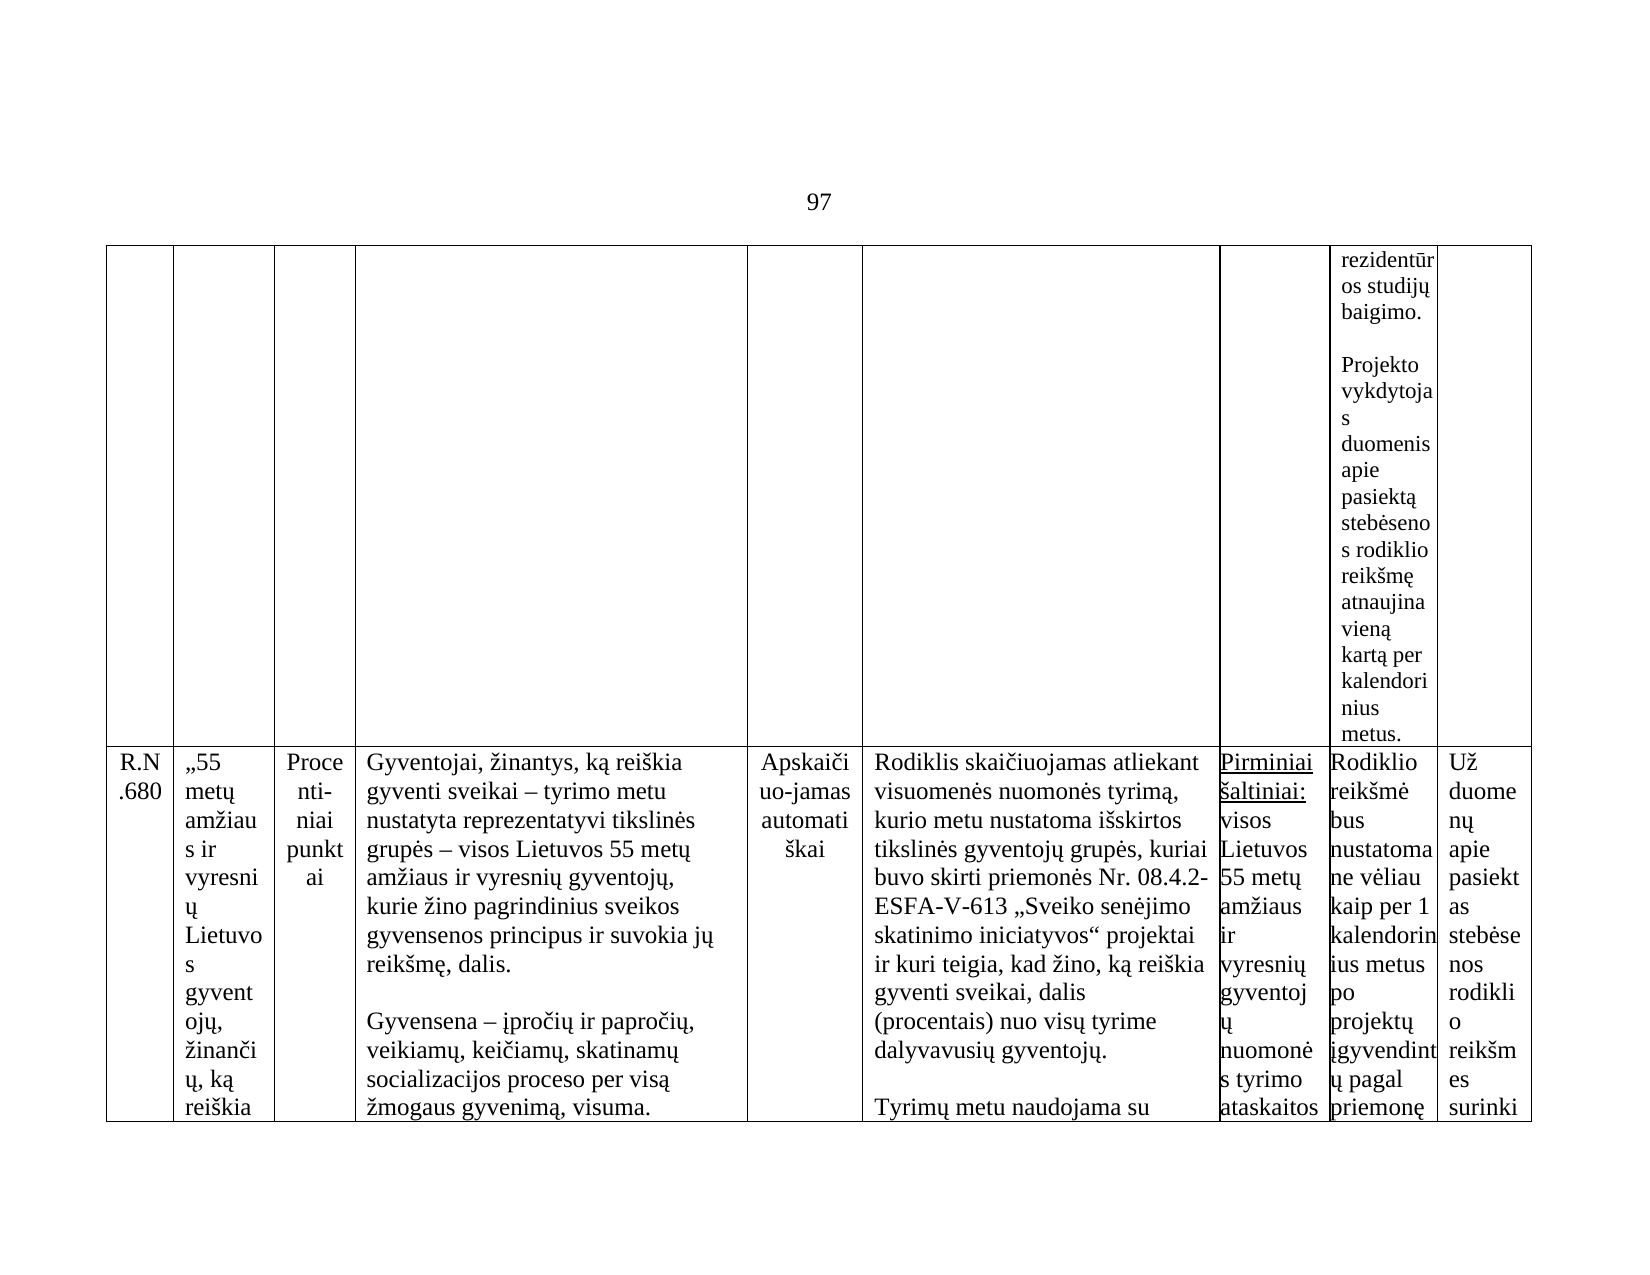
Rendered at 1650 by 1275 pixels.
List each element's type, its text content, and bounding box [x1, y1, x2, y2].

table_cell Procenti-niai punktai [275, 747, 355, 1121]
table_cell [748, 246, 862, 746]
table_cell Gyventojai, žinantys, ką reiškia gyventi sveikai – tyrimo metu nustatyta reprezentatyvi tikslinės grupės – visos Lietuvos 55 metų amžiaus ir vyresnių gyventojų, kurie žino pagrindinius sveikos gyvensenos principus ir suvokia jų reikšmę, dalis. Gyvensena – įpročių ir papročių, veikiamų, keičiamų, skatinamų socializacijos proceso per visą žmogaus gyvenimą, visuma. [356, 747, 747, 1121]
table_cell R.N.680 [107, 747, 173, 1121]
table_cell [863, 246, 1219, 746]
table_cell [356, 246, 747, 746]
table_cell Rodiklio reikšmė bus nustatoma ne vėliau kaip per 1 kalendorinius metus po projektų įgyvendintų pagal priemonę [1331, 747, 1437, 1121]
table_cell Apskaičiuo-jamas automatiškai [748, 747, 862, 1121]
table_cell [174, 246, 274, 746]
table_cell „55 metų amžiaus ir vyresnių Lietuvos gyventojų, žinančių, ką reiškia [174, 747, 274, 1121]
table_cell [1438, 246, 1531, 746]
table_cell Už duomenų apie pasiektas stebėsenos rodiklio reikšmes surinki [1438, 747, 1531, 1121]
table_cell [107, 246, 173, 746]
table_cell [1221, 246, 1329, 746]
table_cell Rodiklis skaičiuojamas atliekant visuomenės nuomonės tyrimą, kurio metu nustatoma išskirtos tikslinės gyventojų grupės, kuriai buvo skirti priemonės Nr. 08.4.2-ESFA-V-613 „Sveiko senėjimo skatinimo iniciatyvos“ projektai ir kuri teigia, kad žino, ką reiškia gyventi sveikai, dalis (procentais) nuo visų tyrime dalyvavusių gyventojų. Tyrimų metu naudojama su [863, 747, 1219, 1121]
table_cell [275, 246, 355, 746]
table_cell rezidentūros studijų baigimo. Projekto vykdytojas duomenis apie pasiektą stebėsenos rodiklio reikšmę atnaujina vieną kartą per kalendorinius metus. [1331, 246, 1437, 746]
table_cell Pirminiai šaltiniai: visos Lietuvos 55 metų amžiaus ir vyresnių gyventojų nuomonės tyrimo ataskaitos [1221, 747, 1329, 1121]
